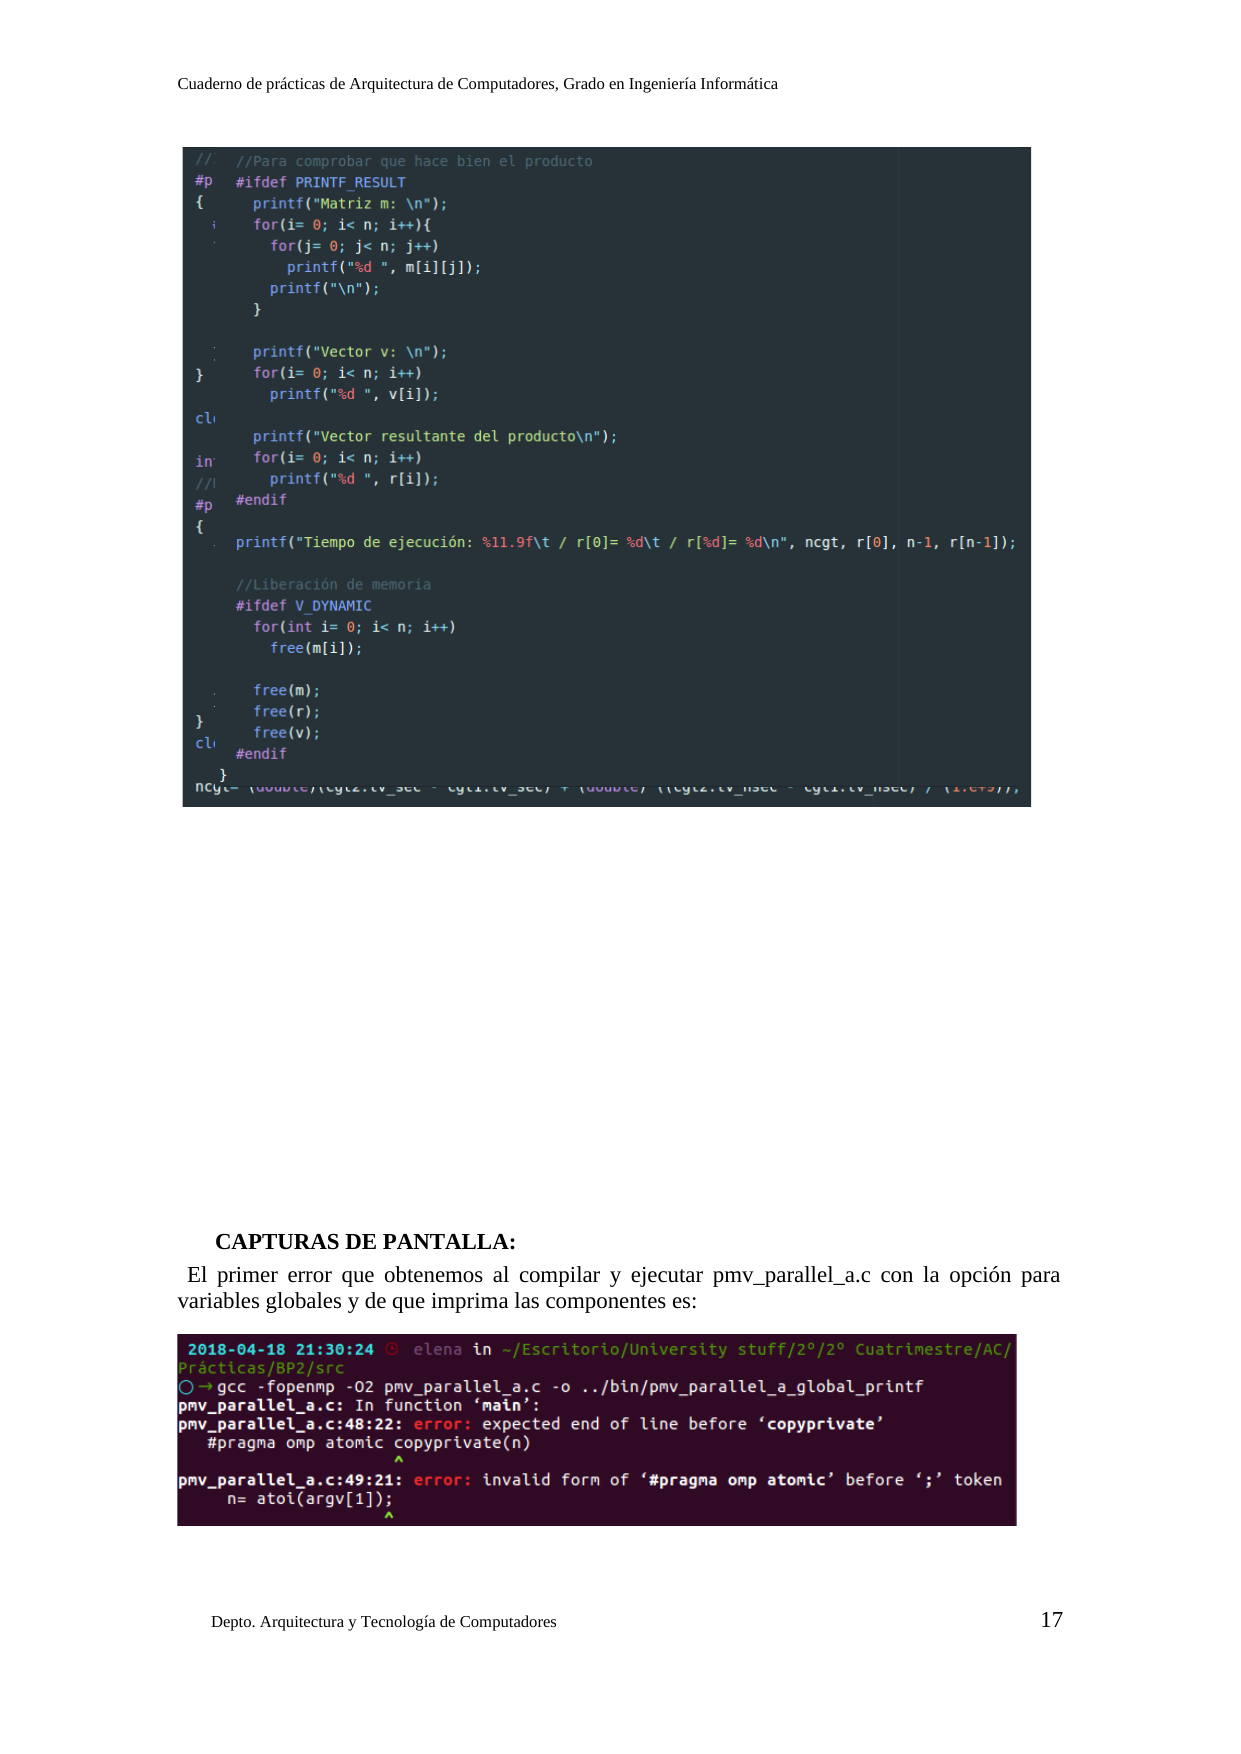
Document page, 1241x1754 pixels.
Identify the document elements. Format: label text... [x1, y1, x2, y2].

text CAPTURAS DE PANTALLA: [215, 1228, 1063, 1254]
list El primer error que obtenemos al compilar y ejecutar pmv_parallel_a.c con la opción para variables globales y de que imprima las componentes es: [177, 1261, 1063, 1313]
picture [182, 147, 1032, 807]
picture [177, 1334, 1017, 1526]
